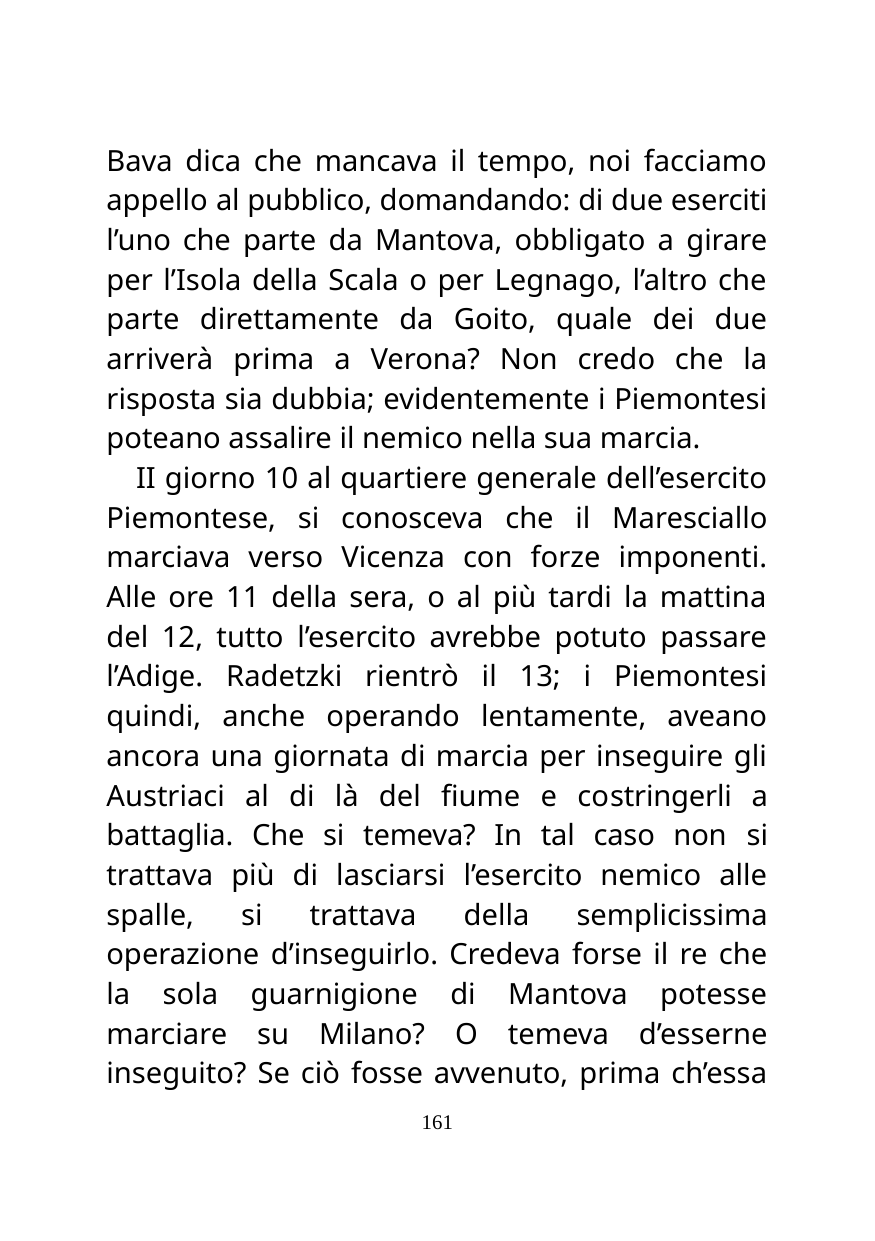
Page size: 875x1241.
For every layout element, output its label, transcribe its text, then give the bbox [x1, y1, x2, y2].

text II giorno 10 al quartiere generale dell’esercito Piemontese, si conosceva che il Maresciallo marciava verso Vicenza con forze imponenti. Alle ore 11 della sera, o al più tardi la mattina del 12, tutto l’esercito avrebbe potuto passare l’Adige. Radetzki rientrò il 13; i Piemontesi quindi, anche operando lentamente, aveano ancora una giornata di marcia per inseguire gli Austriaci al di là del fiume e costringerli a battaglia. Che si temeva? In tal caso non si trattava più di lasciarsi l’esercito nemico alle spalle, si trattava della semplicissima operazione d’inseguirlo. Credeva forse il re che la sola guarnigione di Mantova potesse marciare su Milano? O temeva d’esserne inseguito? Se ciò fosse avvenuto, prima ch’essa [106, 457, 768, 1092]
text Bava dica che mancava il tempo, noi facciamo appello al pubblico, domandando: di due eserciti l’uno che parte da Mantova, obbligato a girare per l’Isola della Scala o per Legnago, l’altro che parte direttamente da Goito, quale dei due arriverà prima a Verona? Non credo che la risposta sia dubbia; evidentemente i Piemontesi poteano assalire il nemico nella sua marcia. [106, 140, 768, 457]
